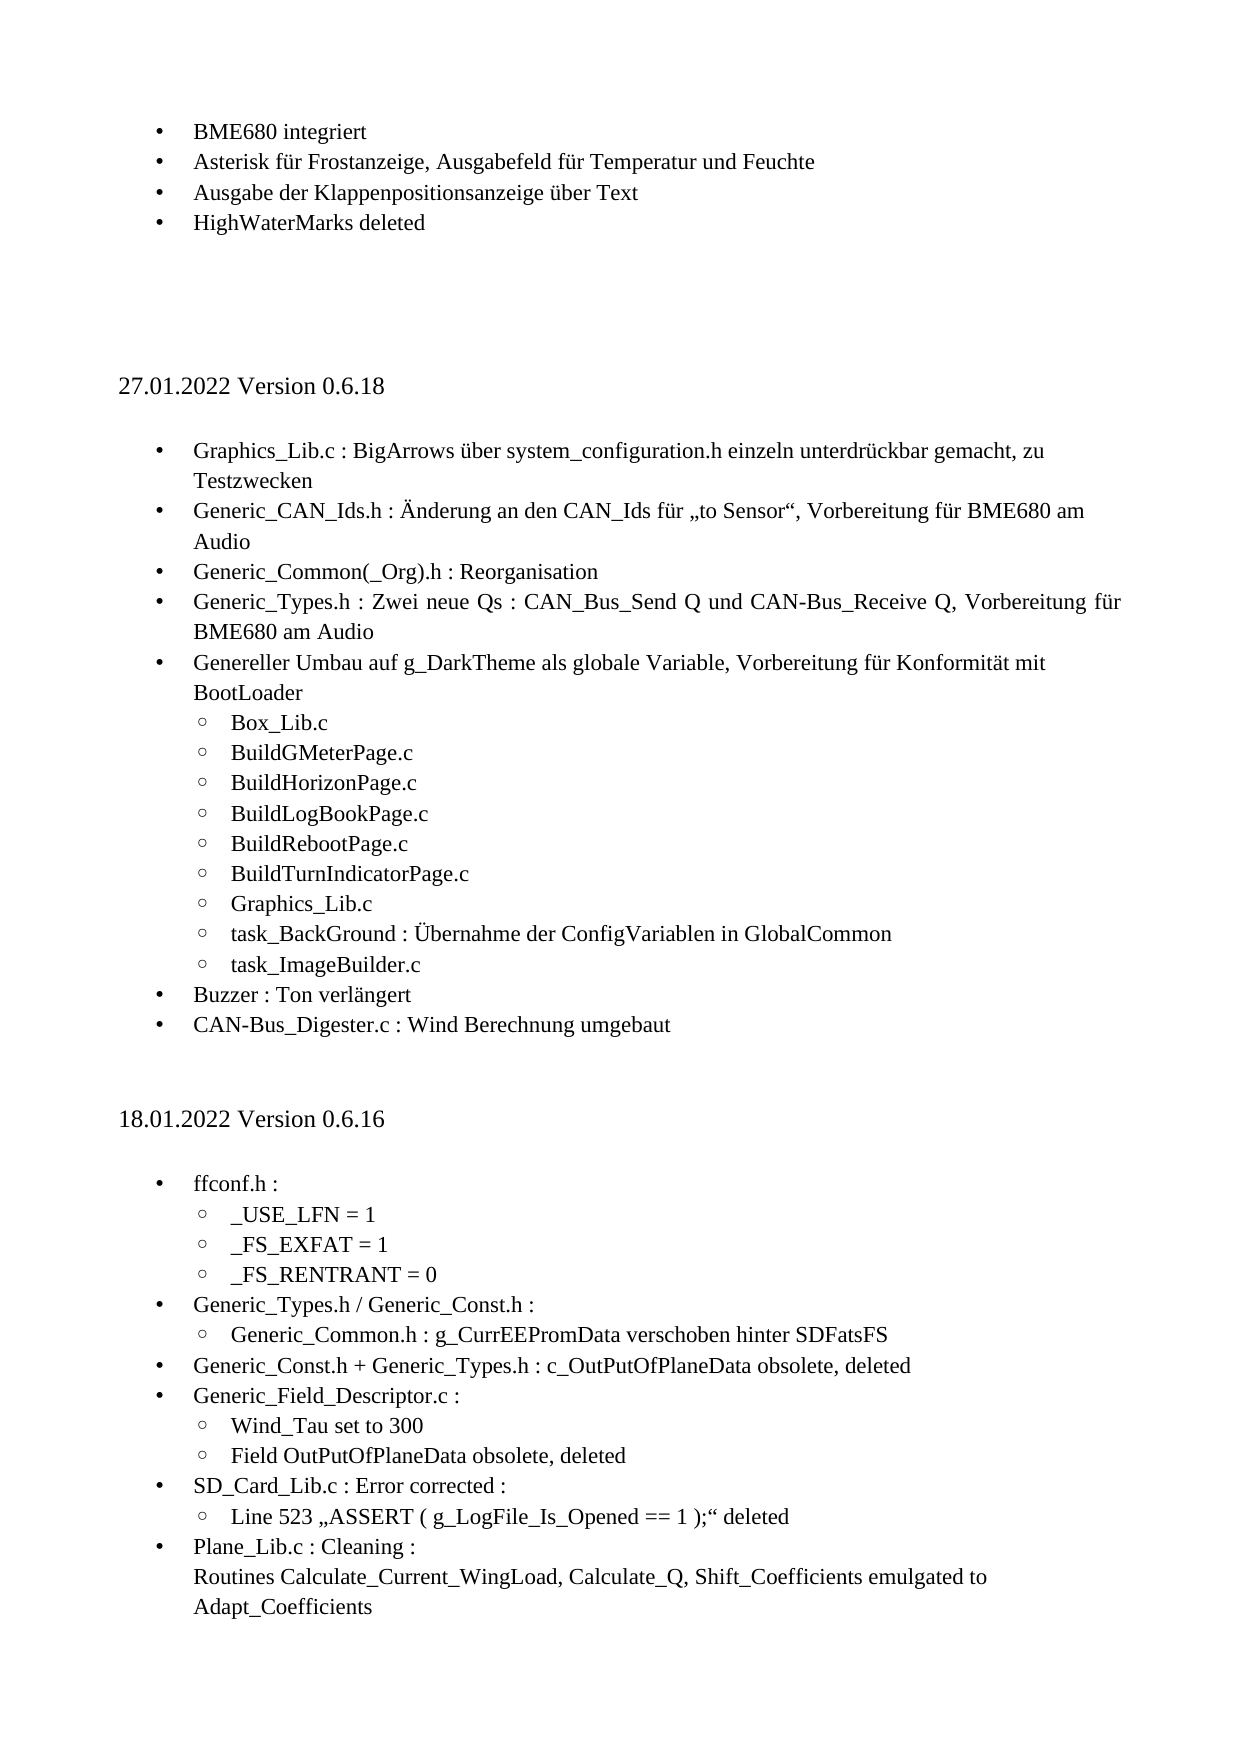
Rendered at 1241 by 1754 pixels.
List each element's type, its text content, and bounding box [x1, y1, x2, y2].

list Graphics_Lib.c [193, 890, 1122, 917]
list BuildGMeterPage.c [193, 739, 1122, 766]
text 18.01.2022 Version 0.6.16 [118, 1104, 1122, 1133]
list Generic_CAN_Ids.h : Änderung an den CAN_Ids für „to Sensor“, Vorbereitung für BME680 am Audio [156, 497, 1122, 554]
list Plane_Lib.c : Cleaning : Routines Calculate_Current_WingLoad, Calculate_Q, Shift_Coefficients emulgated to Adapt_Coefficients [156, 1533, 1122, 1620]
list BME680 integriert [156, 118, 1122, 144]
list BuildLogBookPage.c [193, 799, 1122, 826]
list BuildRebootPage.c [193, 830, 1122, 856]
list _USE_LFN = 1 [193, 1201, 1122, 1227]
list Box_Lib.c [193, 709, 1122, 735]
list Generic_Common(_Org).h : Reorganisation [156, 558, 1122, 584]
list task_ImageBuilder.c [193, 951, 1122, 977]
list Graphics_Lib.c : BigArrows über system_configuration.h einzeln unterdrückbar gemacht, zu Testzwecken [156, 437, 1122, 494]
text 27.01.2022 Version 0.6.18 [118, 371, 1122, 400]
list Line 523 „ASSERT ( g_LogFile_Is_Opened == 1 );“ deleted [193, 1503, 1122, 1529]
list Wind_Tau set to 300 [193, 1412, 1122, 1438]
list Genereller Umbau auf g_DarkTheme als globale Variable, Vorbereitung für Konformität mit BootLoader [156, 648, 1122, 705]
list SD_Card_Lib.c : Error corrected : [156, 1473, 1122, 1499]
list BuildTurnIndicatorPage.c [193, 860, 1122, 886]
list Generic_Types.h : Zwei neue Qs : CAN_Bus_Send Q und CAN-Bus_Receive Q, Vorbereitung für BME680 am Audio [156, 588, 1122, 645]
list Generic_Common.h : g_CurrEEPromData verschoben hinter SDFatsFS [193, 1322, 1122, 1348]
list Field OutPutOfPlaneData obsolete, deleted [193, 1442, 1122, 1469]
list _FS_EXFAT = 1 [193, 1231, 1122, 1257]
list Buzzer : Ton verlängert [156, 981, 1122, 1007]
list Ausgabe der Klappenpositionsanzeige über Text [156, 178, 1122, 205]
list CAN-Bus_Digester.c : Wind Berechnung umgebaut [156, 1011, 1122, 1068]
list _FS_RENTRANT = 0 [193, 1261, 1122, 1287]
list Generic_Types.h / Generic_Const.h : [156, 1291, 1122, 1318]
list Generic_Field_Descriptor.c : [156, 1382, 1122, 1408]
list Generic_Const.h + Generic_Types.h : c_OutPutOfPlaneData obsolete, deleted [156, 1352, 1122, 1378]
list HighWaterMarks deleted [156, 209, 1122, 235]
list ffconf.h : [156, 1171, 1122, 1197]
list Asterisk für Frostanzeige, Ausgabefeld für Temperatur und Feuchte [156, 148, 1122, 175]
list BuildHorizonPage.c [193, 769, 1122, 796]
list task_BackGround : Übernahme der ConfigVariablen in GlobalCommon [193, 920, 1122, 947]
